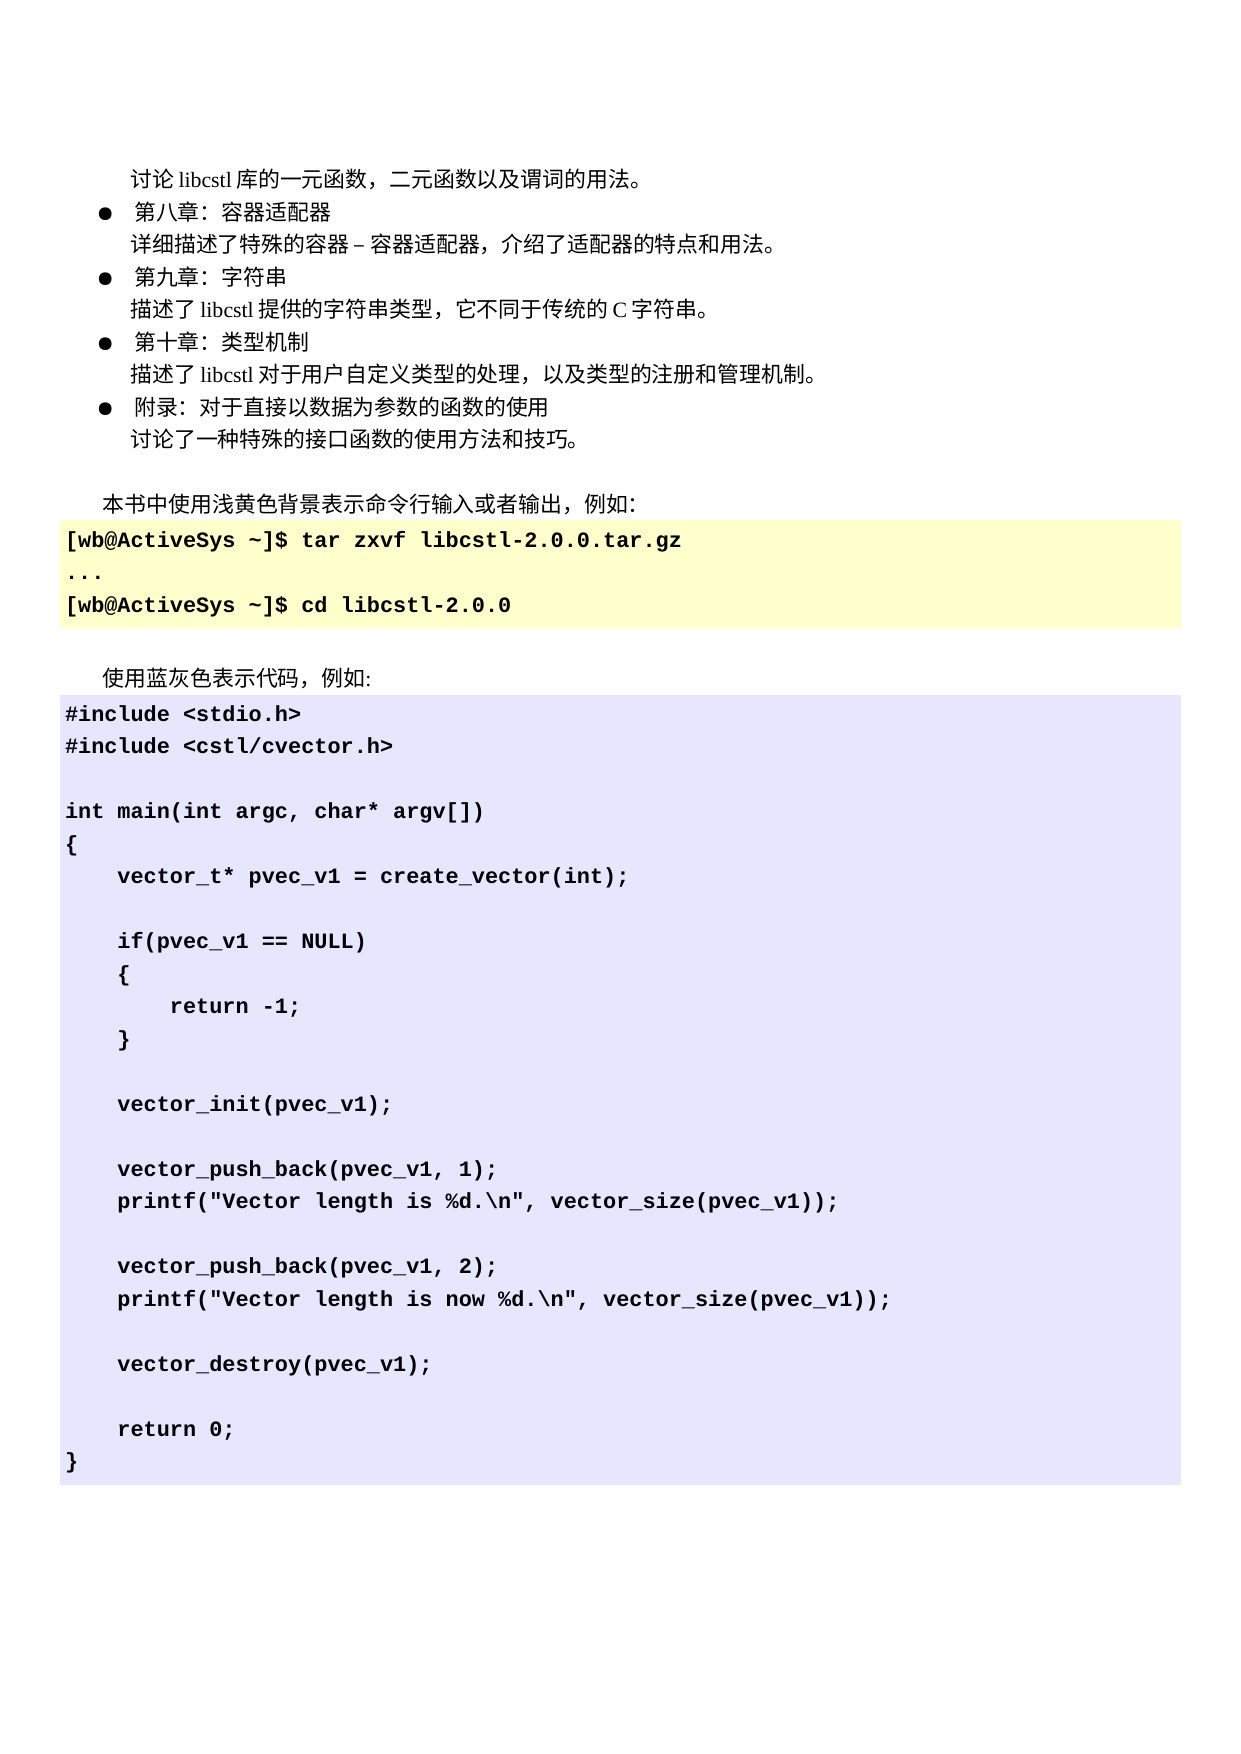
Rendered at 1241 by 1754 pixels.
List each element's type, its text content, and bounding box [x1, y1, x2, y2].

list 第九章：字符串 [96, 259, 1181, 292]
table_header #include <stdio.h> #include <cstl/cvector.h> int main(int argc, char* argv[]) { vector_t* pvec_v1 = create_vector(int); if(pvec_v1 == NULL) { return -1; } vector_init(pvec_v1); vector_push_back(pvec_v1, 1); printf("Vector length is %d.\n", vector_size(pvec_v1)); vector_push_back(pvec_v1, 2); printf("Vector length is now %d.\n", vector_size(pvec_v1)); vector_destroy(pvec_v1); return 0; } [60, 695, 1181, 1485]
text 描述了libcstl对于用户自定义类型的处理，以及类型的注册和管理机制。 [59, 357, 1181, 389]
table_header [wb@ActiveSys ~]$ tar zxvf libcstl-2.0.0.tar.gz ... [wb@ActiveSys ~]$ cd libcstl-2.0.0 [60, 520, 1181, 628]
text 本书中使用浅黄色背景表示命令行输入或者输出，例如： [59, 487, 1181, 519]
text 详细描述了特殊的容器 – 容器适配器，介绍了适配器的特点和用法。 [59, 227, 1181, 259]
text 描述了libcstl提供的字符串类型，它不同于传统的C字符串。 [59, 292, 1181, 324]
list 第十章：类型机制 [96, 324, 1181, 357]
text 使用蓝灰色表示代码，例如: [59, 661, 1181, 693]
list 第八章：容器适配器 [96, 194, 1181, 227]
text 讨论了一种特殊的接口函数的使用方法和技巧。 [59, 422, 1181, 454]
list 附录：对于直接以数据为参数的函数的使用 [96, 389, 1181, 422]
text 讨论libcstl库的一元函数，二元函数以及谓词的用法。 [59, 162, 1181, 194]
